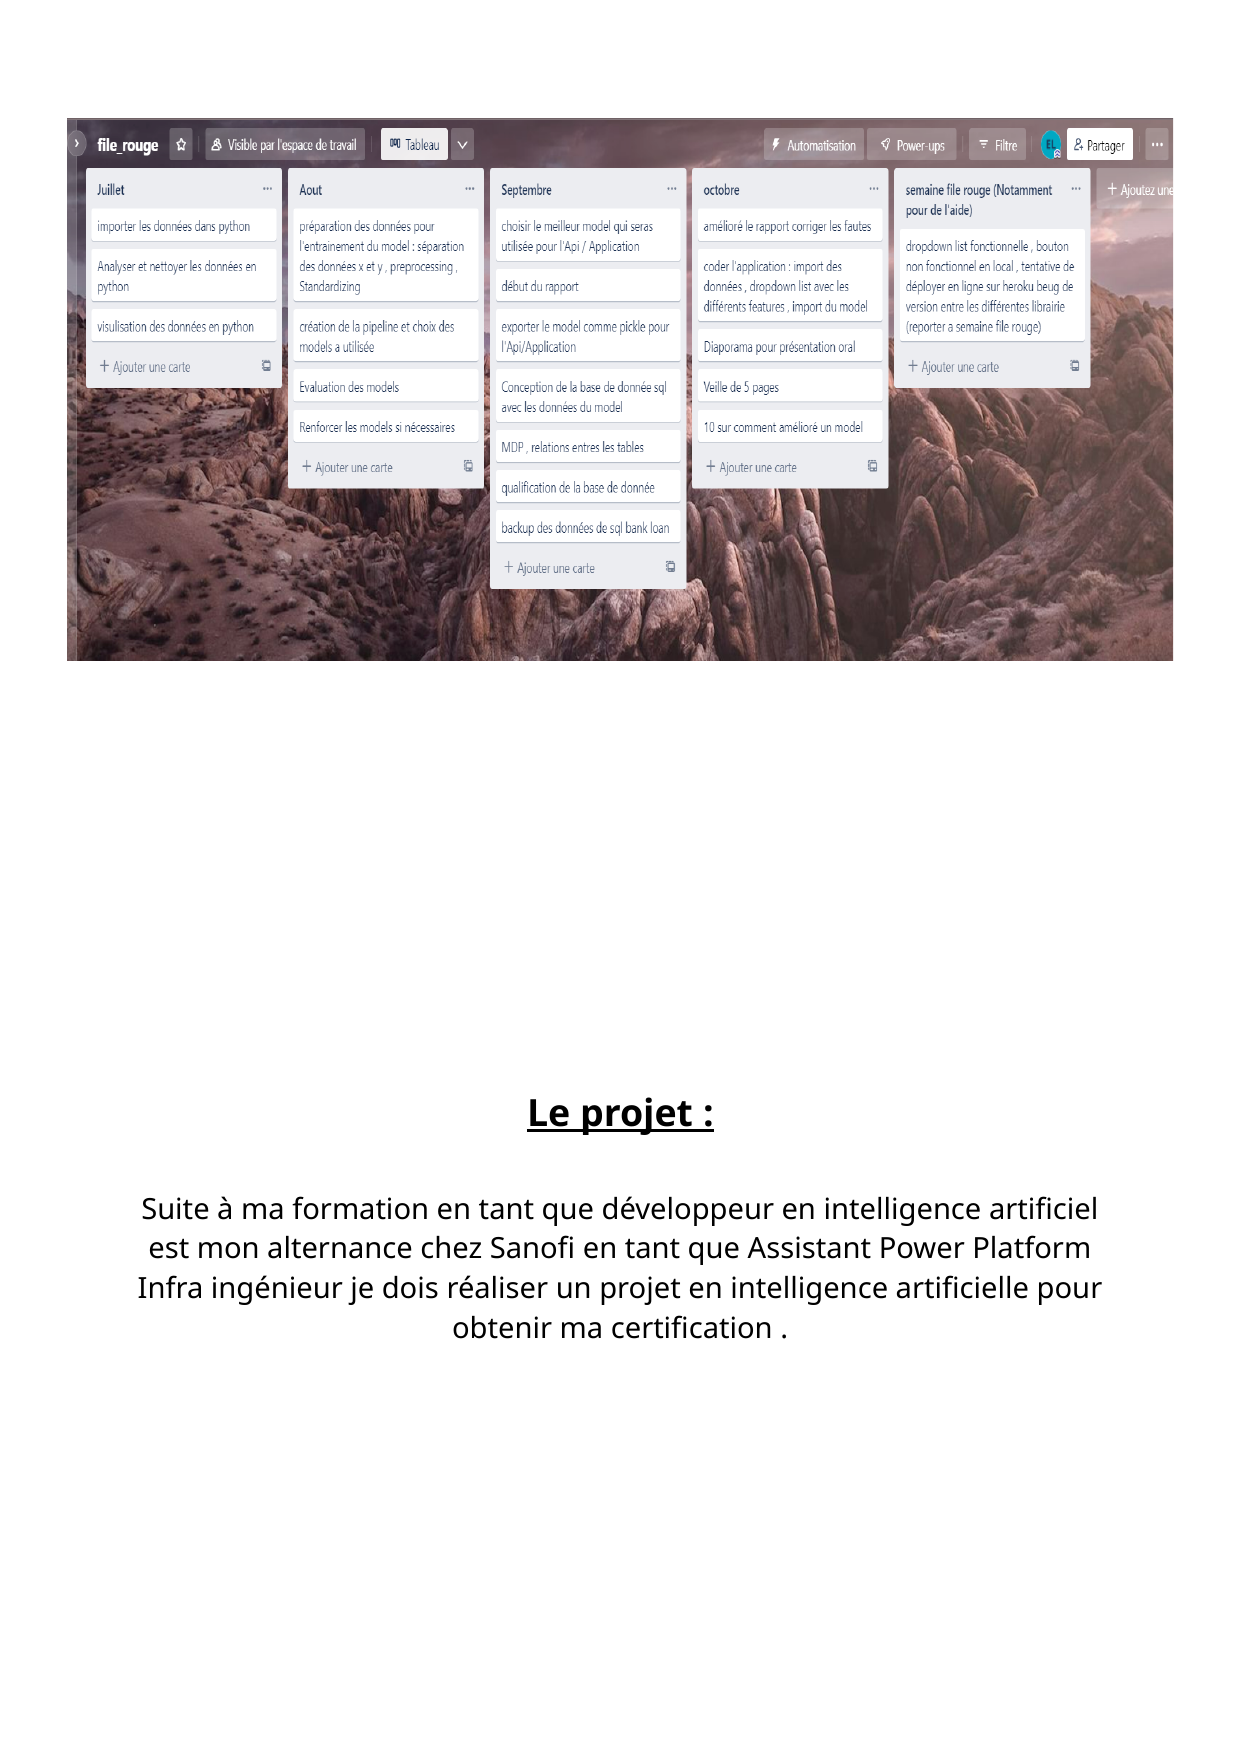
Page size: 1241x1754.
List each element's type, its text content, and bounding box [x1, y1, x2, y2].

text Le projet : [118, 1086, 1122, 1137]
picture [67, 118, 1174, 661]
text Suite à ma formation en tant que développeur en intelligence artificiel est mon alternance chez Sanofi en tant que Assistant Power Platform Infra ingénieur je dois réaliser un projet en intelligence artificielle pour obtenir ma certification . [118, 1188, 1122, 1347]
